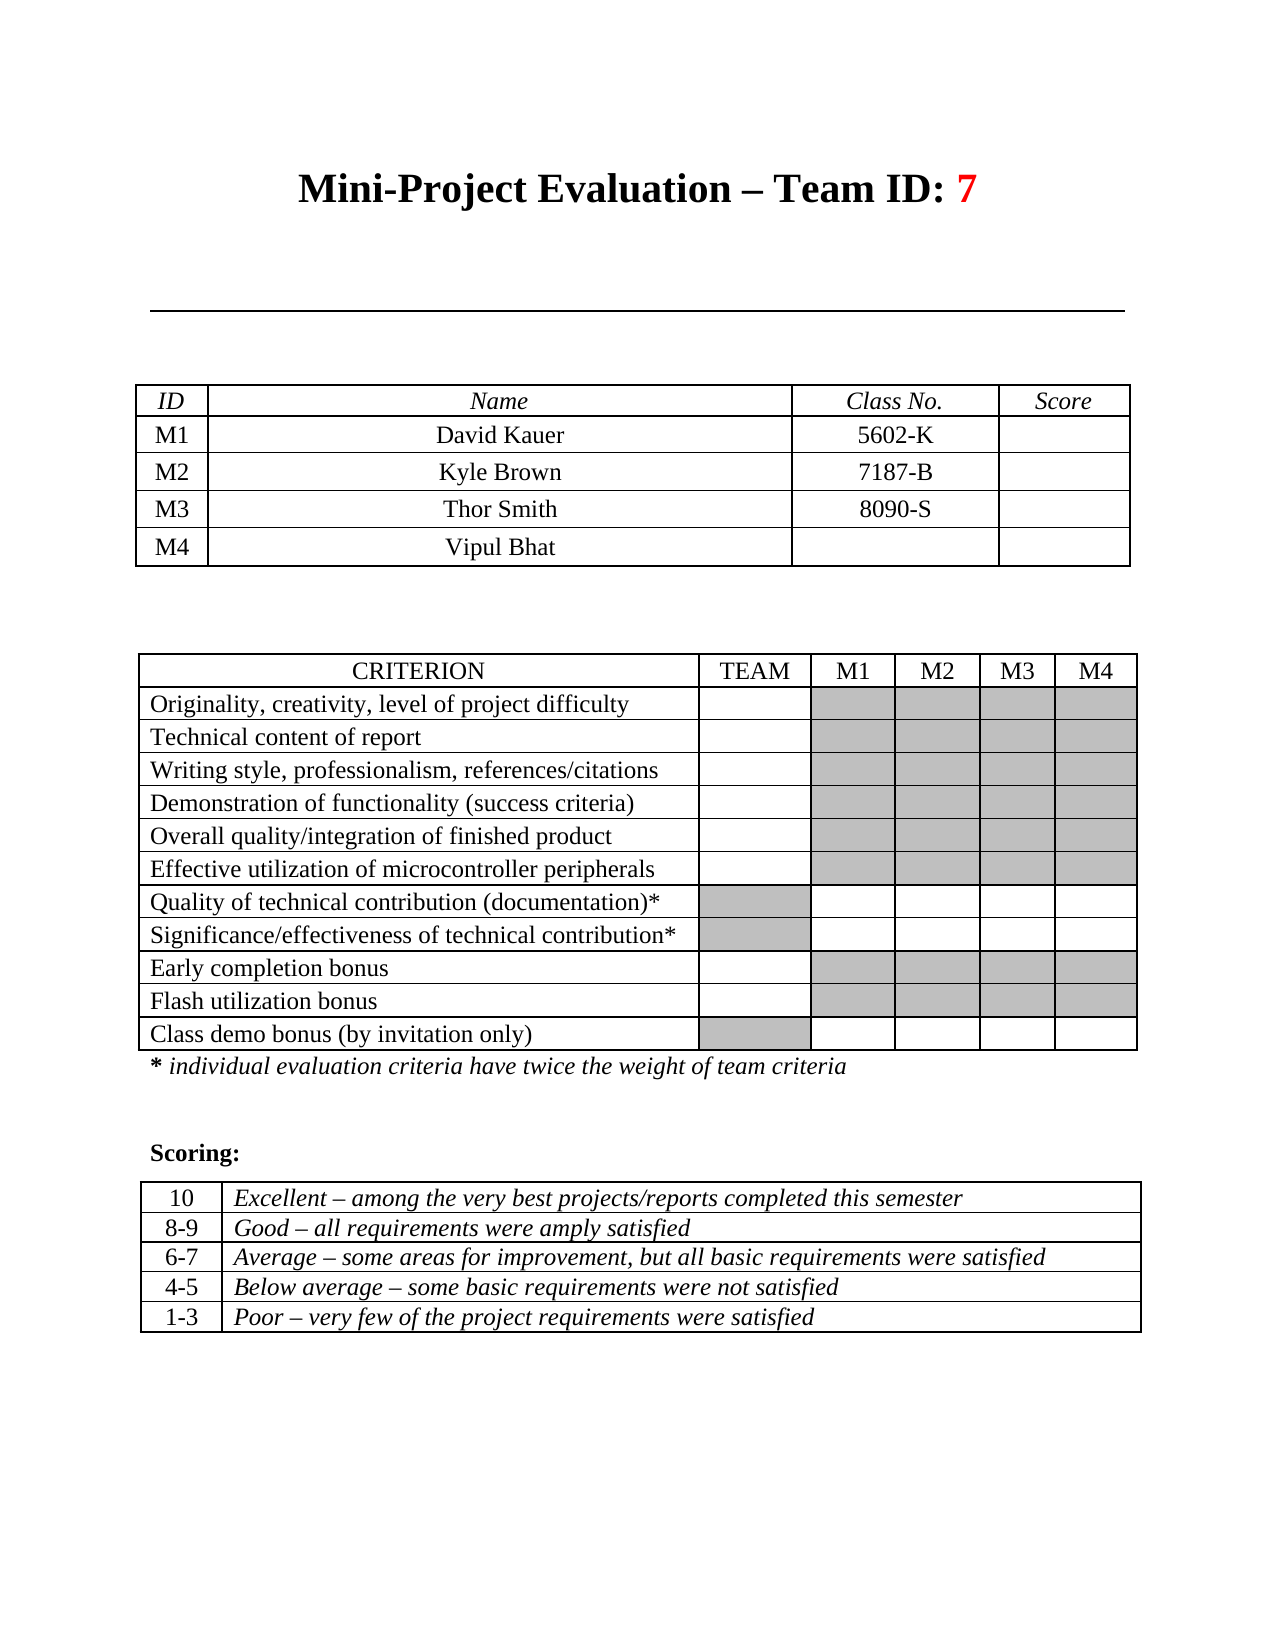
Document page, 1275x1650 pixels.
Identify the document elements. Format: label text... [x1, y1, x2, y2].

table_cell [896, 852, 979, 884]
table_cell [1056, 819, 1136, 851]
table_cell [981, 984, 1054, 1016]
table_cell [700, 819, 810, 851]
table_cell [700, 1018, 810, 1049]
table_header M2 [896, 655, 979, 686]
table_cell Class demo bonus (by invitation only) [140, 1018, 698, 1049]
table_cell [812, 720, 894, 752]
table_header Class No. [793, 386, 998, 415]
table_cell M1 [137, 417, 207, 452]
table_cell Demonstration of functionality (success criteria) [140, 786, 698, 818]
table_cell [896, 786, 979, 818]
table_cell [812, 918, 894, 950]
table_cell [981, 952, 1054, 983]
table_cell [812, 688, 894, 719]
table_cell [793, 528, 998, 565]
table_cell [896, 918, 979, 950]
table_cell M3 [137, 491, 207, 527]
table_cell [896, 1018, 979, 1049]
table_cell [1056, 984, 1136, 1016]
table_cell [981, 688, 1054, 719]
table_cell 8090-S [793, 491, 998, 527]
table_cell Originality, creativity, level of project difficulty [140, 688, 698, 719]
table_header M1 [812, 655, 894, 686]
table_cell [700, 688, 810, 719]
table_cell [812, 1018, 894, 1049]
table_cell [981, 720, 1054, 752]
table_cell [896, 688, 979, 719]
table_cell [896, 753, 979, 785]
table_cell [700, 852, 810, 884]
table_cell [896, 952, 979, 983]
table_header ID [137, 386, 207, 415]
subtitle * individual evaluation criteria have twice the weight of team criteria [150, 1051, 1125, 1080]
table_header Name [209, 386, 791, 415]
table_cell [1000, 453, 1129, 490]
table_cell Average – some areas for improvement, but all basic requirements were satisfied [223, 1243, 1140, 1271]
table_cell [981, 852, 1054, 884]
table_cell 4-5 [142, 1272, 221, 1301]
table_cell Vipul Bhat [209, 528, 791, 565]
table_cell [700, 720, 810, 752]
table_cell [812, 952, 894, 983]
table_cell David Kauer [209, 417, 791, 452]
table_cell M2 [137, 453, 207, 490]
table_cell [812, 819, 894, 851]
table_cell 7187-B [793, 453, 998, 490]
table_cell [700, 786, 810, 818]
table_cell [896, 984, 979, 1016]
table_cell Early completion bonus [140, 952, 698, 983]
table_cell [1056, 786, 1136, 818]
table_cell [1000, 491, 1129, 527]
table_cell [1056, 852, 1136, 884]
table_cell 8-9 [142, 1213, 221, 1241]
table_cell Writing style, professionalism, references/citations [140, 753, 698, 785]
table_cell [700, 984, 810, 1016]
table_cell Kyle Brown [209, 453, 791, 490]
table_header Excellent – among the very best projects/reports completed this semester [223, 1183, 1140, 1212]
subtitle Scoring: [150, 1138, 1125, 1166]
table_cell [1000, 528, 1129, 565]
table_cell [981, 819, 1054, 851]
table_cell Quality of technical contribution (documentation)* [140, 886, 698, 917]
table_cell [700, 886, 810, 917]
table_header 10 [142, 1183, 221, 1212]
table_cell Good – all requirements were amply satisfied [223, 1213, 1140, 1241]
table_cell [981, 753, 1054, 785]
table_cell Flash utilization bonus [140, 984, 698, 1016]
table_cell Effective utilization of microcontroller peripherals [140, 852, 698, 884]
table_cell M4 [137, 528, 207, 565]
table_cell [1056, 720, 1136, 752]
table_header TEAM [700, 655, 810, 686]
table_cell [1056, 918, 1136, 950]
table_cell [1056, 688, 1136, 719]
table_cell [896, 720, 979, 752]
table_cell Technical content of report [140, 720, 698, 752]
table_cell [812, 886, 894, 917]
table_header M3 [981, 655, 1054, 686]
table_cell [1056, 1018, 1136, 1049]
table_cell [812, 984, 894, 1016]
table_cell [812, 852, 894, 884]
table_cell [700, 918, 810, 950]
table_cell 1-3 [142, 1302, 221, 1331]
table_cell [812, 786, 894, 818]
subtitle Mini-Project Evaluation – Team ID: 7 [150, 164, 1125, 212]
table_cell [1056, 886, 1136, 917]
table_cell Below average – some basic requirements were not satisfied [223, 1272, 1140, 1301]
table_cell [1056, 753, 1136, 785]
table_cell Significance/effectiveness of technical contribution* [140, 918, 698, 950]
table_cell [700, 952, 810, 983]
table_cell [700, 753, 810, 785]
table_cell [1056, 952, 1136, 983]
table_cell [896, 819, 979, 851]
table_cell Thor Smith [209, 491, 791, 527]
table_header Score [1000, 386, 1129, 415]
table_cell Poor – very few of the project requirements were satisfied [223, 1302, 1140, 1331]
table_cell [896, 886, 979, 917]
table_cell [812, 753, 894, 785]
table_cell [981, 786, 1054, 818]
table_cell [1000, 417, 1129, 452]
table_cell [981, 1018, 1054, 1049]
table_cell 6-7 [142, 1243, 221, 1271]
table_header M4 [1056, 655, 1136, 686]
table_header CRITERION [140, 655, 698, 686]
table_cell [981, 886, 1054, 917]
table_cell [981, 918, 1054, 950]
table_cell 5602-K [793, 417, 998, 452]
table_cell Overall quality/integration of finished product [140, 819, 698, 851]
